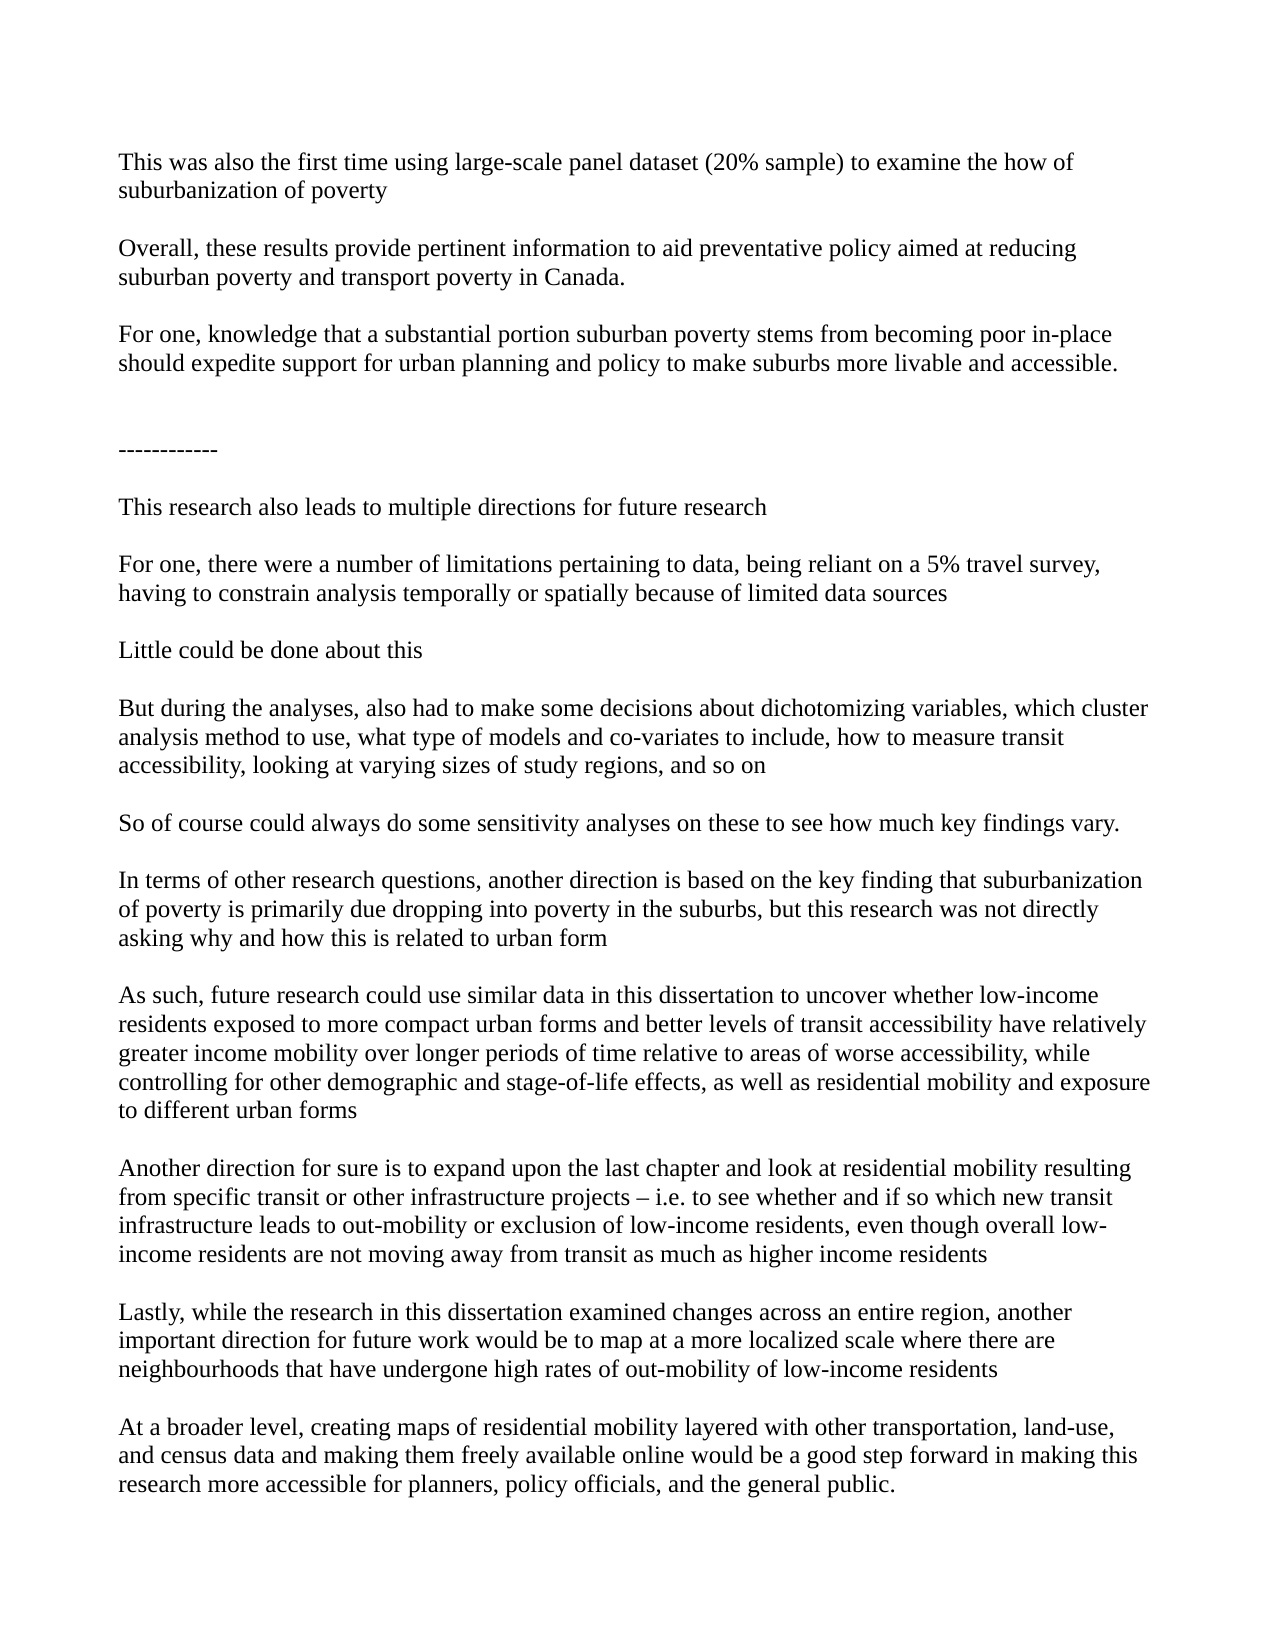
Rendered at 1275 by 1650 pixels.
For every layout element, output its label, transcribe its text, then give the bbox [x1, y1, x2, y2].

text This research also leads to multiple directions for future research [118, 492, 1157, 521]
text This was also the first time using large-scale panel dataset (20% sample) to examine the how of suburbanization of poverty [118, 147, 1157, 204]
text Little could be done about this [118, 636, 1157, 664]
text Another direction for sure is to expand upon the last chapter and look at residential mobility resulting from specific transit or other infrastructure projects – i.e. to see whether and if so which new transit infrastructure leads to out-mobility or exclusion of low-income residents, even though overall low-income residents are not moving away from transit as much as higher income residents [118, 1153, 1157, 1268]
text At a broader level, creating maps of residential mobility layered with other transportation, land-use, and census data and making them freely available online would be a good step forward in making this research more accessible for planners, policy officials, and the general public. [118, 1412, 1157, 1498]
text Overall, these results provide pertinent information to aid preventative policy aimed at reducing suburban poverty and transport poverty in Canada. [118, 233, 1157, 291]
text For one, knowledge that a substantial portion suburban poverty stems from becoming poor in-place should expedite support for urban planning and policy to make suburbs more livable and accessible. [118, 319, 1157, 377]
text In terms of other research questions, another direction is based on the key finding that suburbanization of poverty is primarily due dropping into poverty in the suburbs, but this research was not directly asking why and how this is related to urban form [118, 866, 1157, 952]
text to different urban forms [118, 1096, 1157, 1124]
text Lastly, while the research in this dissertation examined changes across an entire region, another important direction for future work would be to map at a more localized scale where there are neighbourhoods that have undergone high rates of out-mobility of low-income residents [118, 1297, 1157, 1383]
text So of course could always do some sensitivity analyses on these to see how much key findings vary. [118, 808, 1157, 837]
text For one, there were a number of limitations pertaining to data, being reliant on a 5% travel survey, having to constrain analysis temporally or spatially because of limited data sources [118, 549, 1157, 607]
text But during the analyses, also had to make some decisions about dichotomizing variables, which cluster analysis method to use, what type of models and co-variates to include, how to measure transit accessibility, looking at varying sizes of study regions, and so on [118, 693, 1157, 779]
text As such, future research could use similar data in this dissertation to uncover whether low-income residents exposed to more compact urban forms and better levels of transit accessibility have relatively greater income mobility over longer periods of time relative to areas of worse accessibility, while controlling for other demographic and stage-of-life effects, as well as residential mobility and exposure [118, 981, 1157, 1096]
text ------------ [118, 434, 1157, 463]
